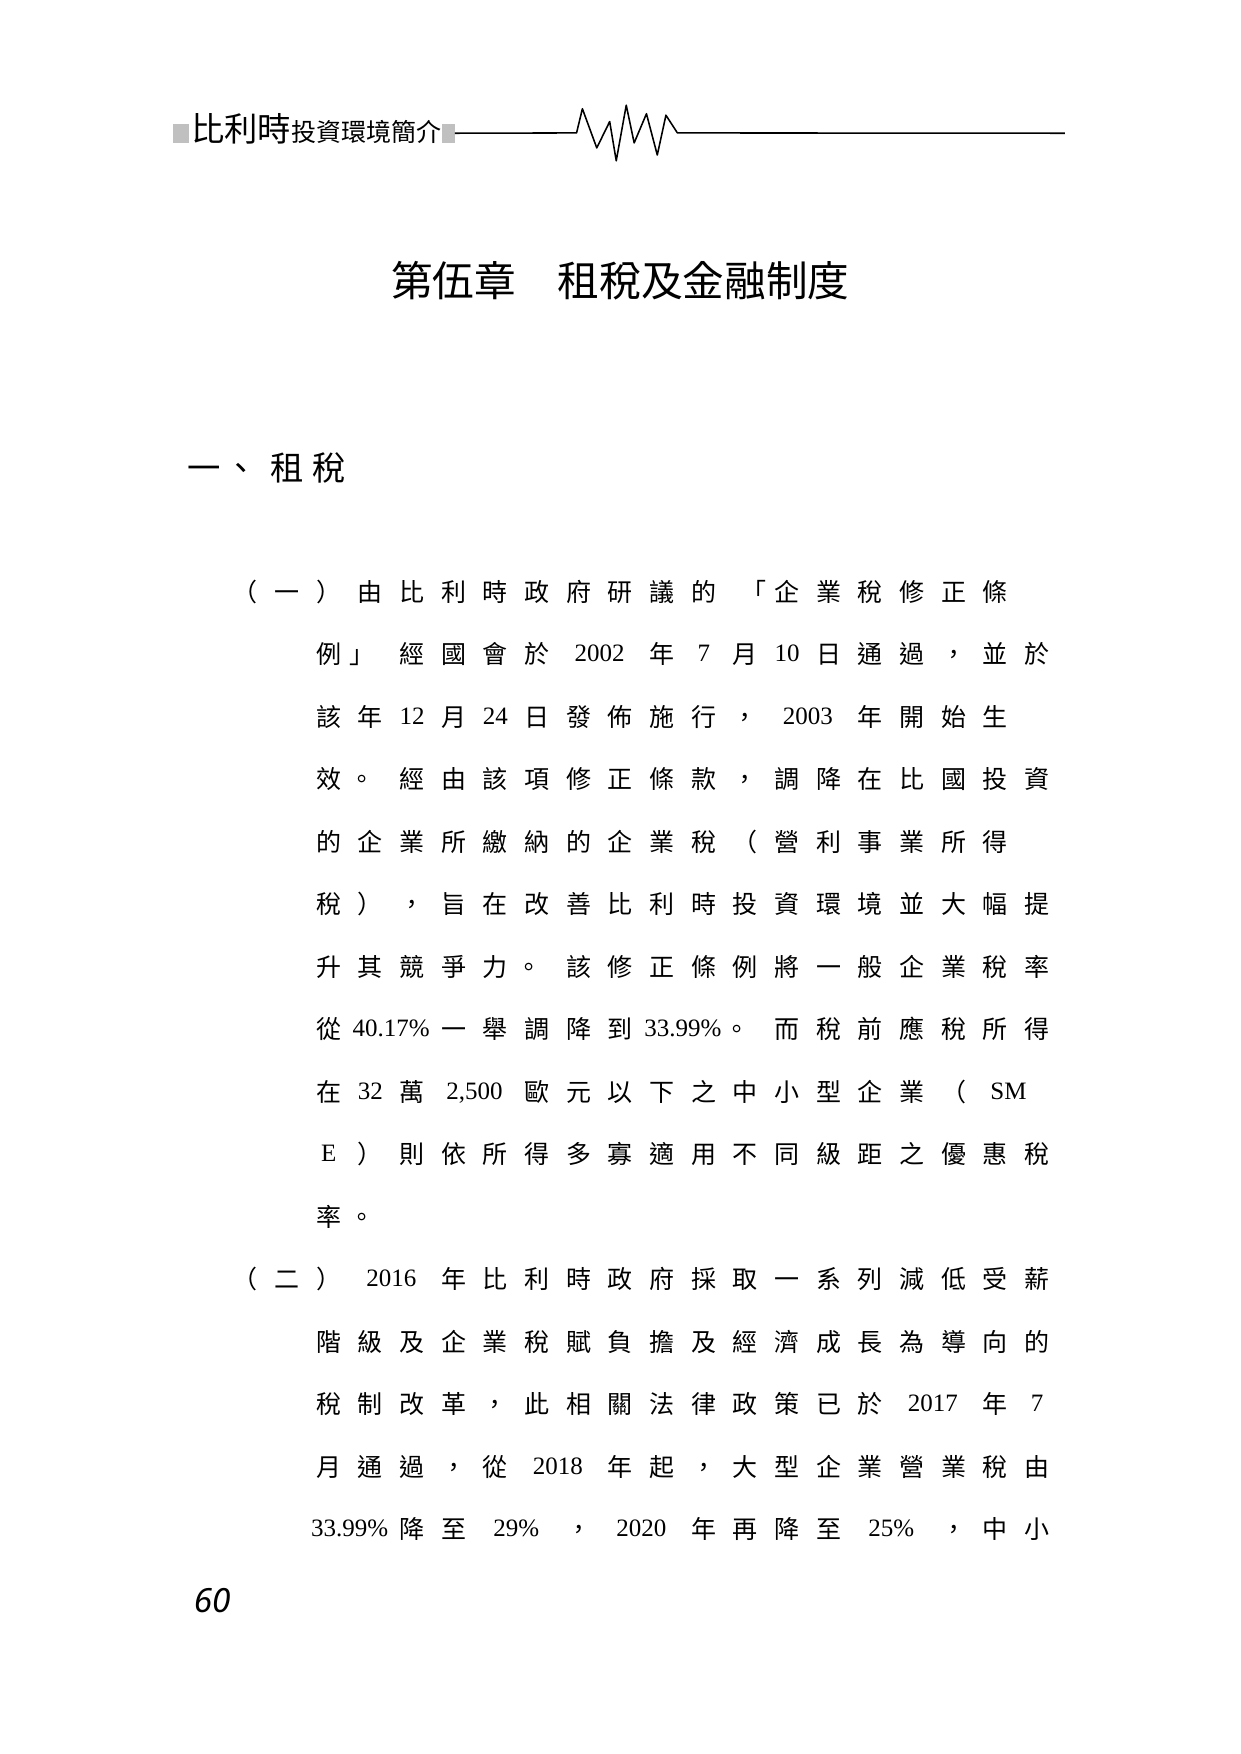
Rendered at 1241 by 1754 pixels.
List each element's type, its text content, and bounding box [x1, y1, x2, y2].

text （二）2016年比利時政府採取一系列減低受薪階級及企業稅賦負擔及經濟成長為導向的稅制改革，此相關法律政策已於2017年7月通過，從2018年起，大型企業營業稅由33.99%降至29%，2020年再降至25%，中小 [207, 1236, 1058, 1549]
text 一、租稅 [183, 424, 1058, 486]
text （一）由比利時政府研議的「企業稅修正條例」經國會於2002年7月10日通過，並於該年12月24日發佈施行，2003年開始生效。經由該項修正條款，調降在比國投資的企業所繳納的企業稅（營利事業所得稅），旨在改善比利時投資環境並大幅提升其競爭力。該修正條例將一般企業稅率從40.17%一舉調降到33.99%。而稅前應稅所得在32萬2,500歐元以下之中小型企業（SME）則依所得多寡適用不同級距之優惠稅率。 [207, 549, 1058, 1236]
text 第伍章 租稅及金融制度 [183, 236, 1058, 299]
